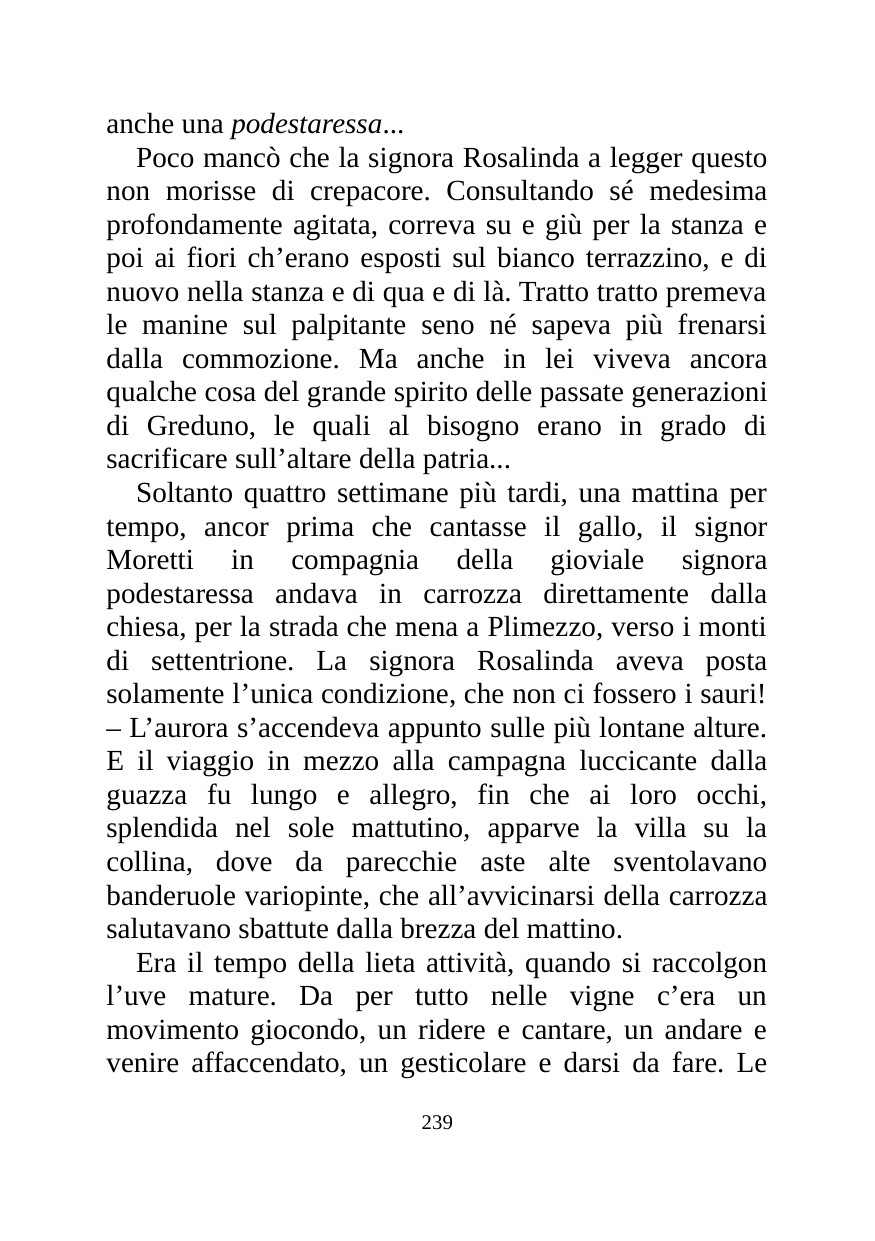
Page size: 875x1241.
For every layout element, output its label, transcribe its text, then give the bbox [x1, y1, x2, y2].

text Soltanto quattro settimane più tardi, una mattina per tempo, ancor prima che cantasse il gallo, il signor Moretti in compagnia della gioviale signora podestaressa andava in carrozza direttamente dalla chiesa, per la strada che mena a Plimezzo, verso i monti di settentrione. La signora Rosalinda aveva posta solamente l’unica condizione, che non ci fossero i sauri! – L’aurora s’accendeva appunto sulle più lontane alture. E il viaggio in mezzo alla campagna luccicante dalla guazza fu lungo e allegro, fin che ai loro occhi, splendida nel sole mattutino, apparve la villa su la collina, dove da parecchie aste alte sventolavano banderuole variopinte, che all’avvicinarsi della carrozza salutavano sbattute dalla brezza del mattino. [106, 475, 768, 945]
text Poco mancò che la signora Rosalinda a legger questo non morisse di crepacore. Consultando sé medesima profondamente agitata, correva su e giù per la stanza e poi ai fiori ch’erano esposti sul bianco terrazzino, e di nuovo nella stanza e di qua e di là. Tratto tratto premeva le manine sul palpitante seno né sapeva più frenarsi dalla commozione. Ma anche in lei viveva ancora qualche cosa del grande spirito delle passate generazioni di Greduno, le quali al bisogno erano in grado di sacrificare sull’altare della patria... [106, 140, 768, 475]
text Era il tempo della lieta attività, quando si raccolgon l’uve mature. Da per tutto nelle vigne c’era un movimento giocondo, un ridere e cantare, un andare e venire affaccendato, un gesticolare e darsi da fare. Le [106, 945, 768, 1079]
text anche una podestaressa... [106, 106, 768, 140]
